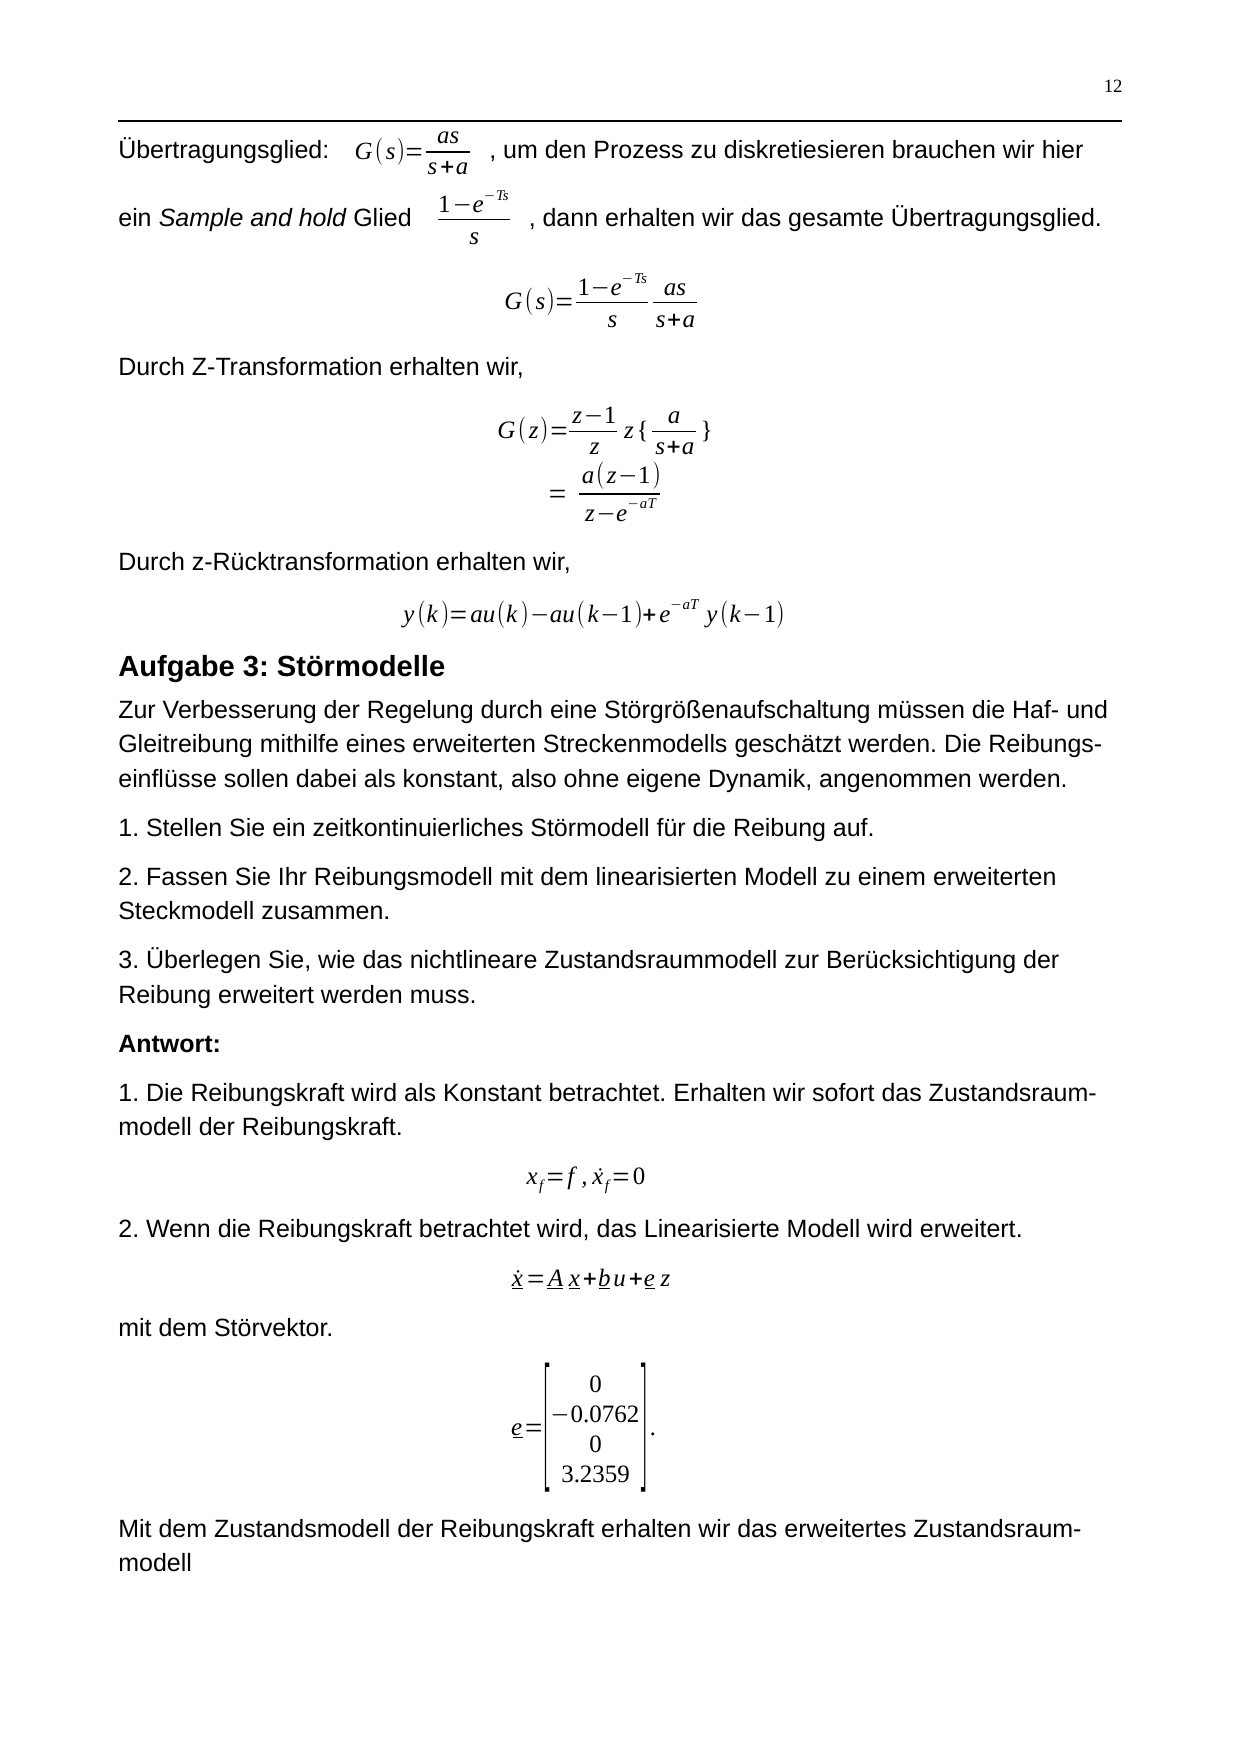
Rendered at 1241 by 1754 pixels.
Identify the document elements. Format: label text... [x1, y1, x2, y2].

text Mit dem Zustandsmodell der Reibungskraft erhalten wir das erweitertes Zustandsraum-modell [118, 1513, 1122, 1577]
text Durch z-Rücktransformation erhalten wir, [118, 547, 1122, 576]
text Durch Z-Transformation erhalten wir, [118, 352, 1122, 381]
text 2. Fassen Sie Ihr Reibungsmodell mit dem linearisierten Modell zu einem erweiterten Steckmodell zusammen. [118, 862, 1122, 925]
text Übertragungsglied: , um den Prozess zu diskretiesieren brauchen wir hier ein Sample and hold Glied , dann erhalten wir das gesamte Übertragungsglied. [118, 122, 1122, 249]
text Zur Verbesserung der Regelung durch eine Störgrößenaufschaltung müssen die Haf- und Gleitreibung mithilfe eines erweiterten Streckenmodells geschätzt werden. Die Reibungs-einflüsse sollen dabei als konstant, also ohne eigene Dynamik, angenommen werden. [118, 695, 1122, 792]
text 1. Stellen Sie ein zeitkontinuierliches Störmodell für die Reibung auf. [118, 813, 1122, 841]
text Antwort: [118, 1029, 1122, 1058]
text 2. Wenn die Reibungskraft betrachtet wird, das Linearisierte Modell wird erweitert. [118, 1214, 1122, 1243]
title Aufgabe 3: Störmodelle [118, 649, 1122, 683]
text mit dem Störvektor. [118, 1312, 1122, 1341]
text 1. Die Reibungskraft wird als Konstant betrachtet. Erhalten wir sofort das Zustandsraum-modell der Reibungskraft. [118, 1078, 1122, 1141]
text 3. Überlegen Sie, wie das nichtlineare Zustandsraummodell zur Berücksichtigung der Reibung erweitert werden muss. [118, 945, 1122, 1008]
